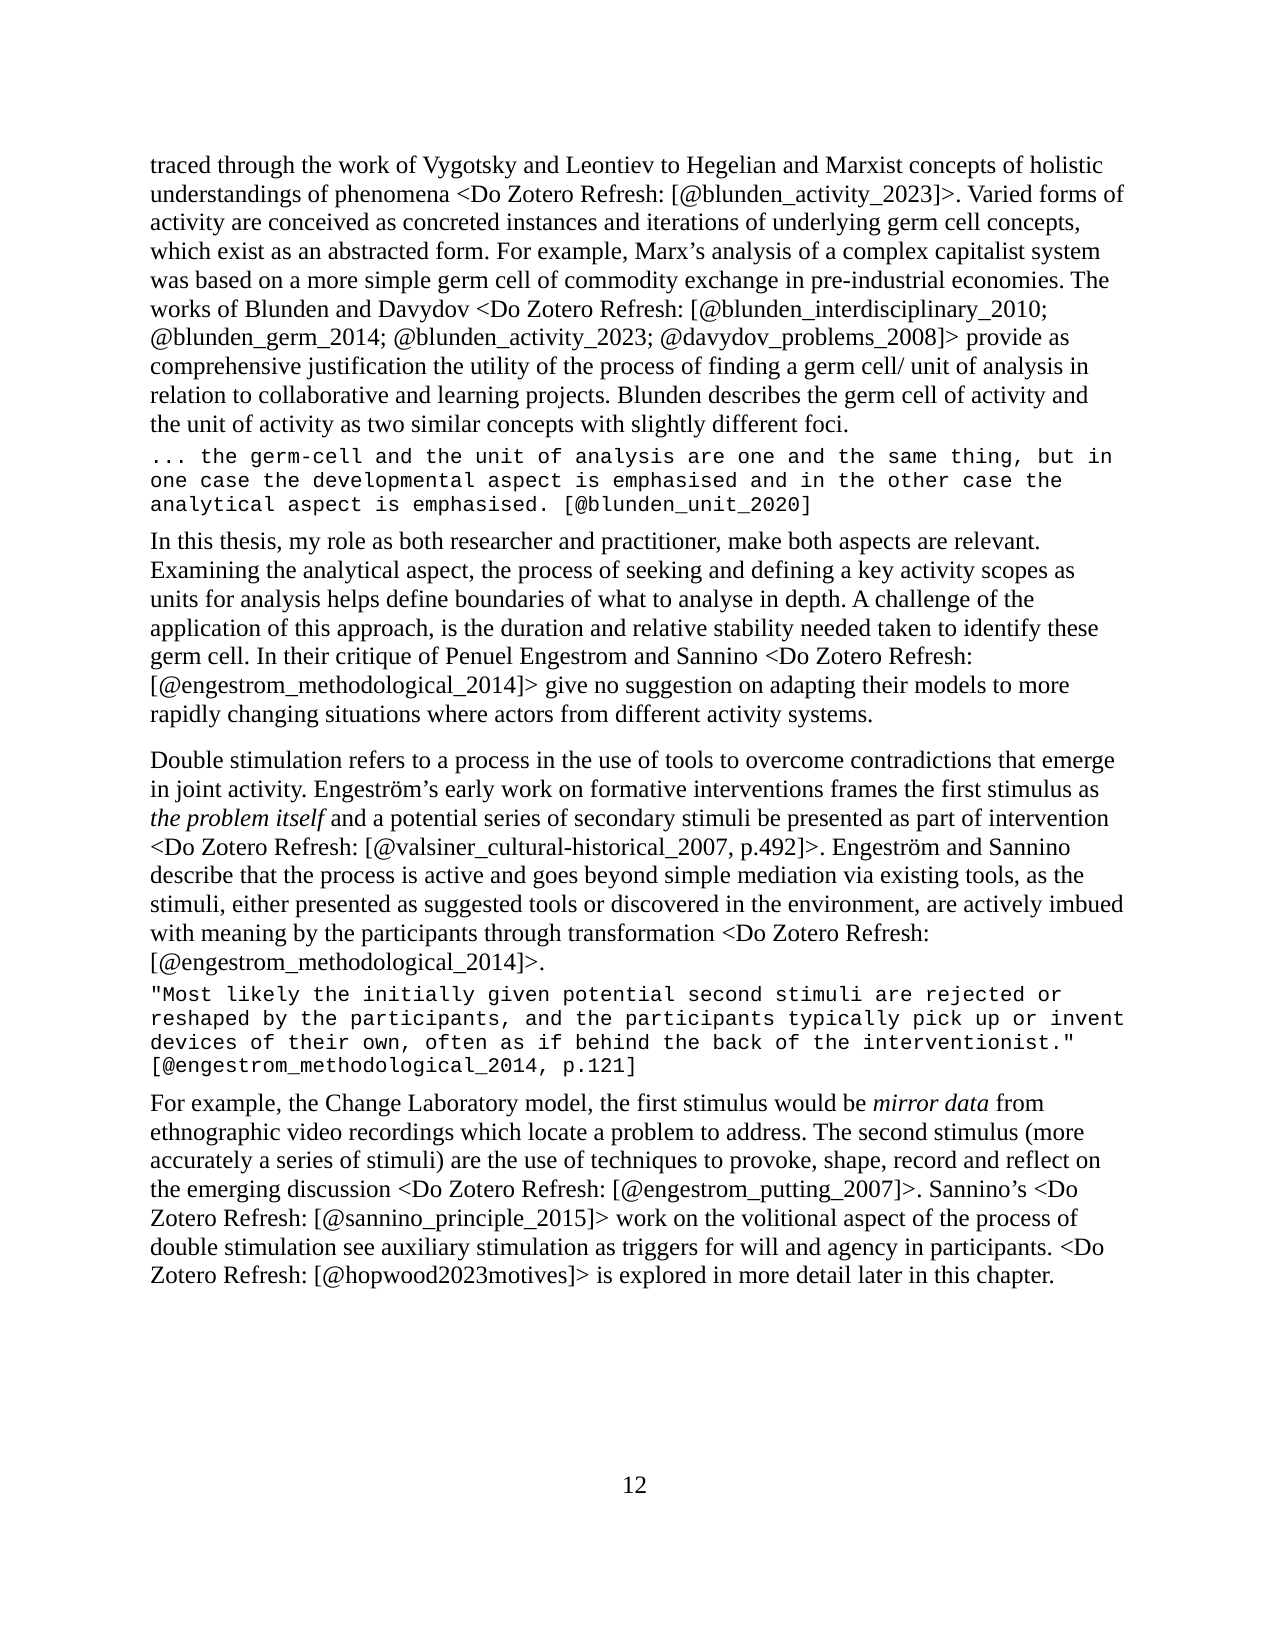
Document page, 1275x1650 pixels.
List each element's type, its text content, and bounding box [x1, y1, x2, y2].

text For example, the Change Laboratory model, the first stimulus would be mirror data from ethnographic video recordings which locate a problem to address. The second stimulus (more accurately a series of stimuli) are the use of techniques to provoke, shape, record and reflect on the emerging discussion <Do Zotero Refresh: [@engestrom_putting_2007]>. Sannino’s <Do Zotero Refresh: [@sannino_principle_2015]> work on the volitional aspect of the process of double stimulation see auxiliary stimulation as triggers for will and agency in participants. <Do Zotero Refresh: [@hopwood2023motives]> is explored in more detail later in this chapter. [150, 1088, 1125, 1289]
text "Most likely the initially given potential second stimuli are rejected or reshaped by the participants, and the participants typically pick up or invent devices of their own, often as if behind the back of the interventionist." [@engestrom_methodological_2014, p.121] [150, 984, 1125, 1079]
text ... the germ-cell and the unit of analysis are one and the same thing, but in one case the developmental aspect is emphasised and in the other case the analytical aspect is emphasised. [@blunden_unit_2020] [150, 446, 1125, 517]
text traced through the work of Vygotsky and Leontiev to Hegelian and Marxist concepts of holistic understandings of phenomena <Do Zotero Refresh: [@blunden_activity_2023]>. Varied forms of activity are conceived as concreted instances and iterations of underlying germ cell concepts, which exist as an abstracted form. For example, Marx’s analysis of a complex capitalist system was based on a more simple germ cell of commodity exchange in pre-industrial economies. The works of Blunden and Davydov <Do Zotero Refresh: [@blunden_interdisciplinary_2010; @blunden_germ_2014; @blunden_activity_2023; @davydov_problems_2008]> provide as comprehensive justification the utility of the process of finding a germ cell/ unit of analysis in relation to collaborative and learning projects. Blunden describes the germ cell of activity and the unit of activity as two similar concepts with slightly different foci. [150, 150, 1125, 437]
text Double stimulation refers to a process in the use of tools to overcome contradictions that emerge in joint activity. Engeström’s early work on formative interventions frames the first stimulus as the problem itself and a potential series of secondary stimuli be presented as part of intervention <Do Zotero Refresh: [@valsiner_cultural-historical_2007, p.492]>. Engeström and Sannino describe that the process is active and goes beyond simple mediation via existing tools, as the stimuli, either presented as suggested tools or discovered in the environment, are actively imbued with meaning by the participants through transformation <Do Zotero Refresh: [@engestrom_methodological_2014]>. [150, 746, 1125, 976]
text In this thesis, my role as both researcher and practitioner, make both aspects are relevant. Examining the analytical aspect, the process of seeking and defining a key activity scopes as units for analysis helps define boundaries of what to analyse in depth. A challenge of the application of this approach, is the duration and relative stability needed taken to identify these germ cell. In their critique of Penuel Engestrom and Sannino <Do Zotero Refresh: [@engestrom_methodological_2014]> give no suggestion on adapting their models to more rapidly changing situations where actors from different activity systems. [150, 526, 1125, 728]
